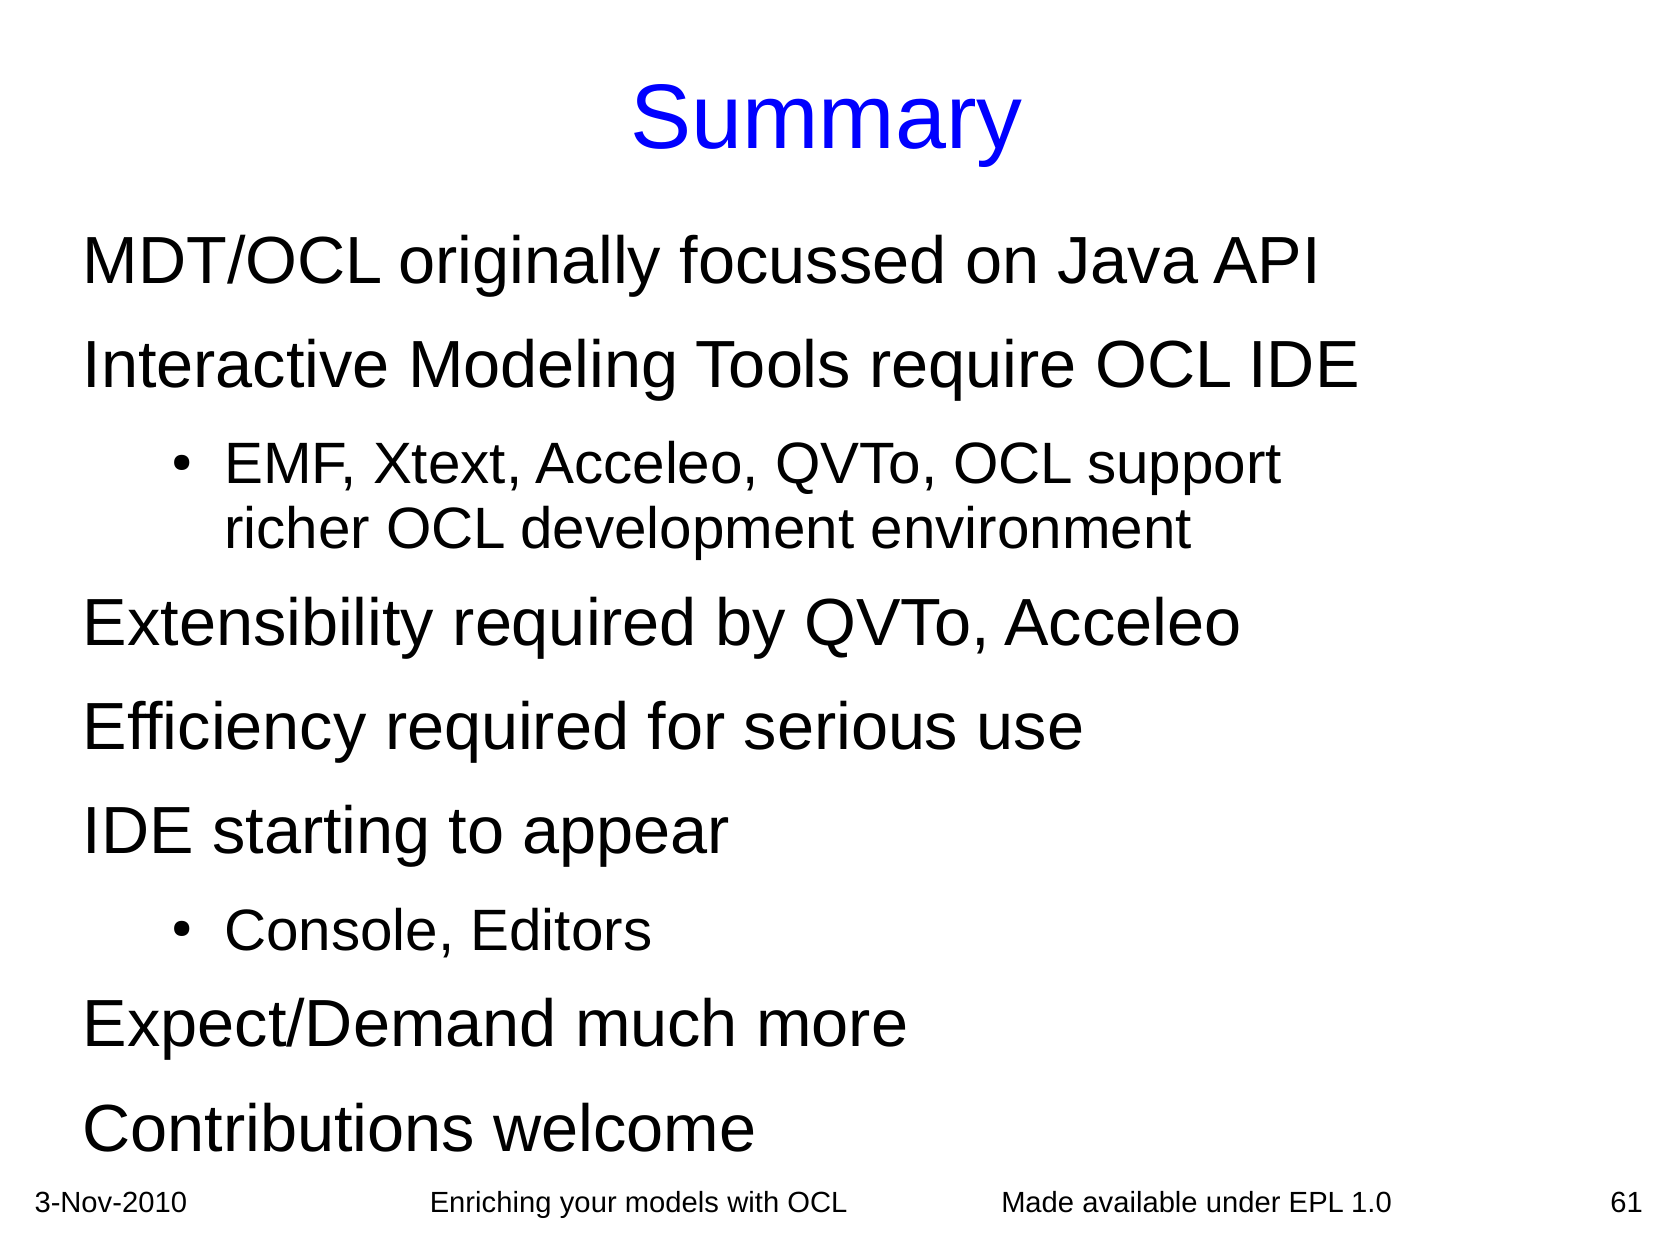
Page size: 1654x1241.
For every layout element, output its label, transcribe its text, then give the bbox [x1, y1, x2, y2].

title Summary [82, 49, 1571, 185]
list MDT/OCL originally focussed on Java API Interactive Modeling Tools require OCL IDE EMF, Xtext, Acceleo, QVTo, OCL support richer OCL development environment Extensibility required by QVTo, Acceleo Efficiency required for serious use IDE starting to appear Console, Editors Expect/Demand much more Contributions welcome [82, 222, 1571, 1165]
